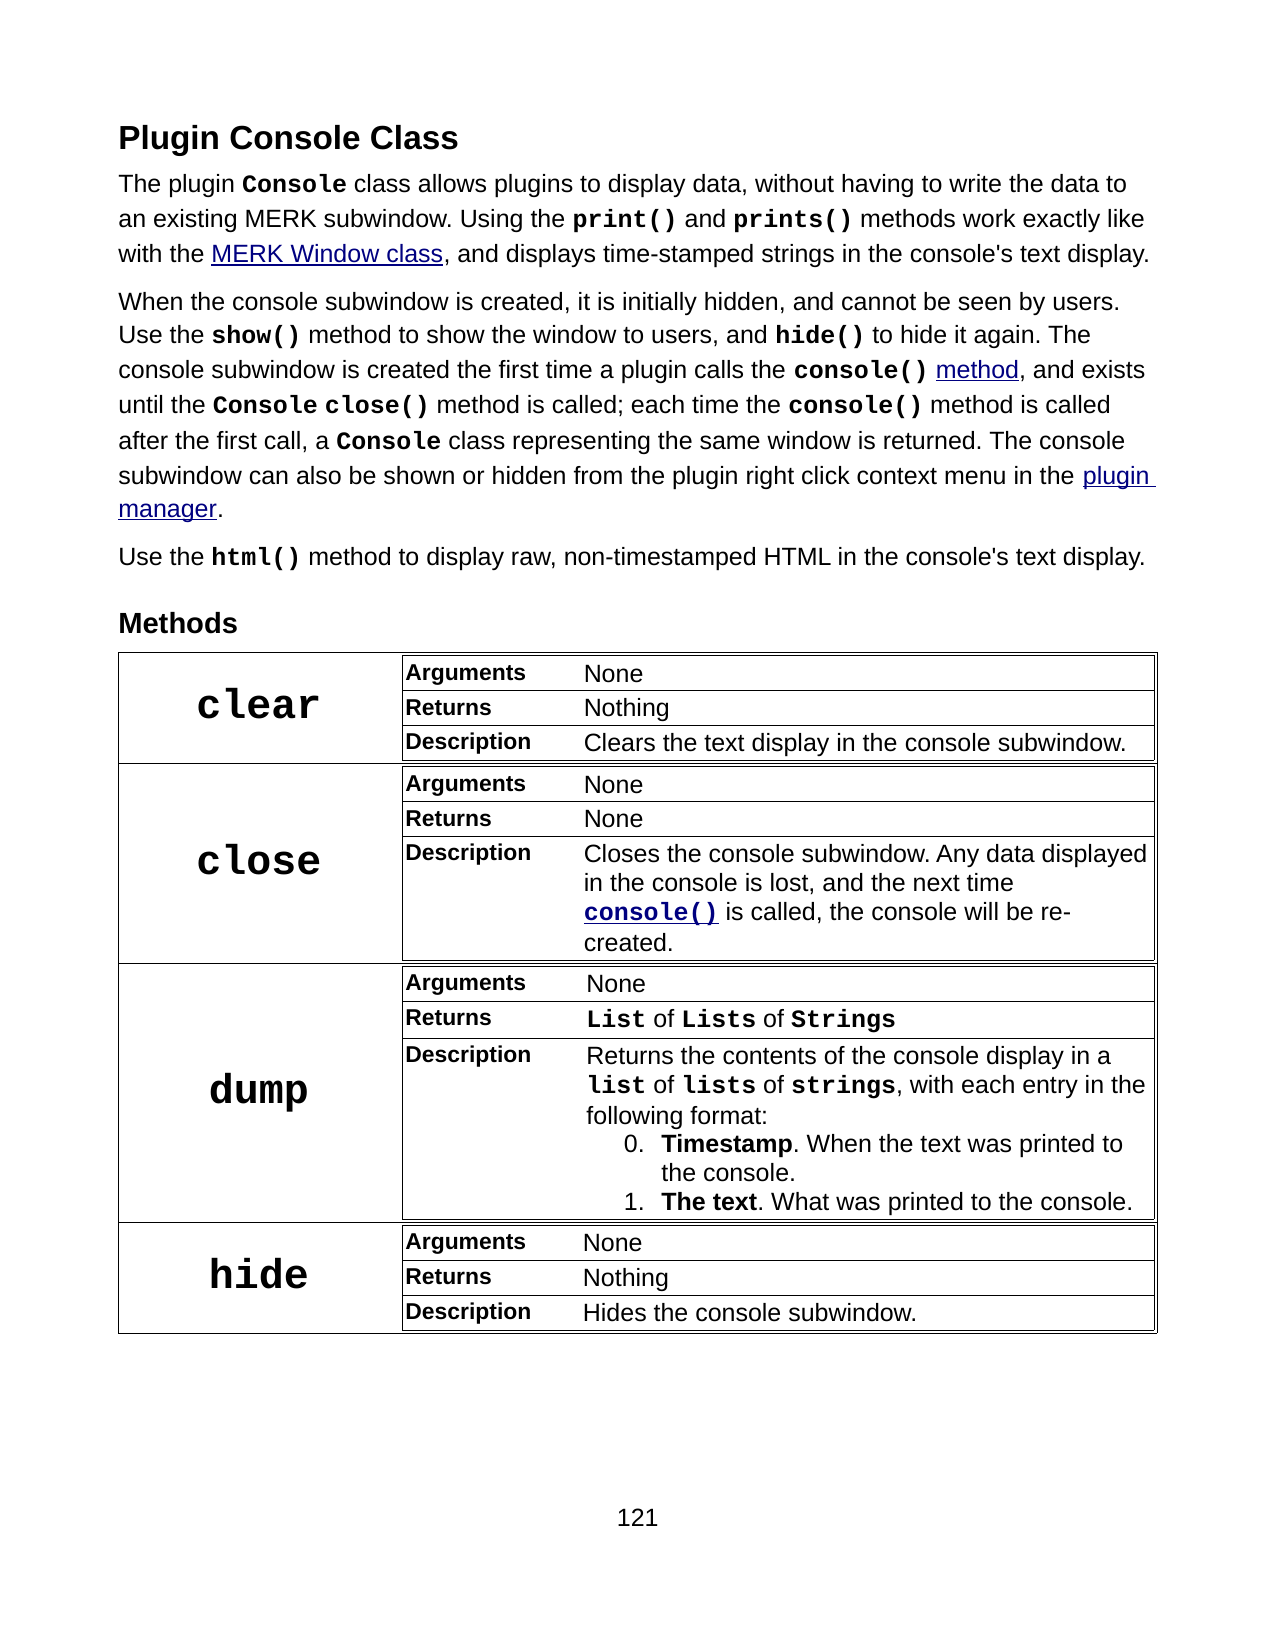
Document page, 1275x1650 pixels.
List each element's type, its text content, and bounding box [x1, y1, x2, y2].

table_cell None [581, 802, 1154, 836]
table_cell Description [403, 1296, 580, 1330]
table_header None [583, 967, 1154, 1001]
table_header [399, 653, 1157, 763]
table_cell Returns [403, 802, 581, 836]
table_cell [399, 764, 1157, 963]
table_cell Closes the console subwindow. Any data displayed in the console is lost, and the next time console() is called, the console will be re-created. [581, 837, 1154, 959]
table_cell Hides the console subwindow. [580, 1296, 1154, 1330]
table_header Arguments [403, 656, 581, 690]
table_cell Returns [403, 1261, 580, 1295]
subtitle Plugin Console Class [118, 118, 1157, 157]
table_cell dump [119, 964, 399, 1222]
text When the console subwindow is created, it is initially hidden, and cannot be seen by users. Use the show() method to show the window to users, and hide() to hide it again. The console subwindow is created the first time a plugin calls the console() method, and exists until the Console close() method is called; each time the console() method is called after the first call, a Console class representing the same window is returned. The console subwindow can also be shown or hidden from the plugin right click context menu in the plugin manager. [118, 287, 1157, 523]
subtitle Methods [118, 606, 1157, 640]
table_header Arguments [403, 967, 583, 1001]
table_header None [580, 1226, 1154, 1260]
table_header None [581, 767, 1154, 801]
table_cell [399, 964, 1157, 1222]
table_cell Description [403, 726, 581, 760]
table_header Arguments [403, 767, 581, 801]
table_cell [399, 1223, 1157, 1333]
table_header Arguments [403, 1226, 580, 1260]
table_cell Returns [403, 691, 581, 725]
table_cell Returns the contents of the console display in a list of lists of strings, with each entry in the following format: Timestamp. When the text was printed to the console. The text. What was printed to the console. [583, 1039, 1154, 1219]
table_cell Description [403, 1039, 583, 1219]
table_header None [581, 656, 1154, 690]
text The plugin Console class allows plugins to display data, without having to write the data to an existing MERK subwindow. Using the print() and prints() methods work exactly like with the MERK Window class, and displays time-stamped strings in the console's text display. [118, 169, 1157, 268]
table_cell Description [403, 837, 581, 959]
text Use the html() method to display raw, non-timestamped HTML in the console's text display. [118, 542, 1157, 572]
table_cell Returns [403, 1002, 583, 1038]
table_cell Clears the text display in the console subwindow. [581, 726, 1154, 760]
table_header clear [119, 653, 399, 763]
table_cell List of Lists of Strings [583, 1002, 1154, 1038]
table_cell hide [119, 1223, 399, 1333]
table_cell Nothing [581, 691, 1154, 725]
table_cell close [119, 764, 399, 963]
table_cell Nothing [580, 1261, 1154, 1295]
